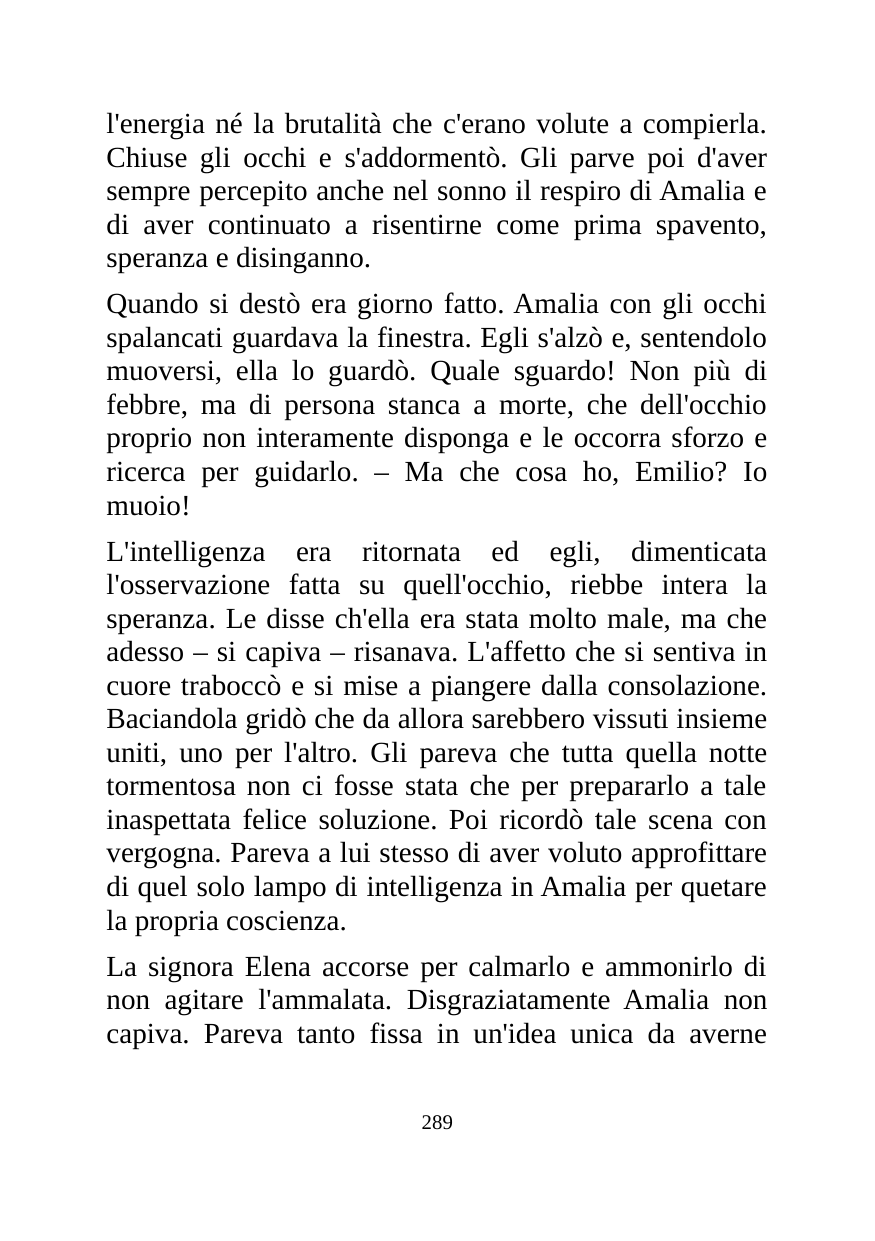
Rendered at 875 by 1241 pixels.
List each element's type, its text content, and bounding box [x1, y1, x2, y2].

text L'intelligenza era ritornata ed egli, dimenticata l'osservazione fatta su quell'occhio, riebbe intera la speranza. Le disse ch'ella era stata molto male, ma che adesso – si capiva – risanava. L'affetto che si sentiva in cuore traboccò e si mise a piangere dalla consolazione. Baciandola gridò che da allora sarebbero vissuti insieme uniti, uno per l'altro. Gli pareva che tutta quella notte tormentosa non ci fosse stata che per prepararlo a tale inaspettata felice soluzione. Poi ricordò tale scena con vergogna. Pareva a lui stesso di aver voluto approfittare di quel solo lampo di intelligenza in Amalia per quetare la propria coscienza. [106, 534, 768, 936]
text l'energia né la brutalità che c'erano volute a compierla. Chiuse gli occhi e s'addormentò. Gli parve poi d'aver sempre percepito anche nel sonno il respiro di Amalia e di aver continuato a risentirne come prima spavento, speranza e disinganno. [106, 106, 768, 274]
text La signora Elena accorse per calmarlo e ammonirlo di non agitare l'ammalata. Disgraziatamente Amalia non capiva. Pareva tanto fissa in un'idea unica da averne [106, 949, 768, 1049]
text Quando si destò era giorno fatto. Amalia con gli occhi spalancati guardava la finestra. Egli s'alzò e, sentendolo muoversi, ella lo guardò. Quale sguardo! Non più di febbre, ma di persona stanca a morte, che dell'occhio proprio non interamente disponga e le occorra sforzo e ricerca per guidarlo. – Ma che cosa ho, Emilio? Io muoio! [106, 286, 768, 521]
